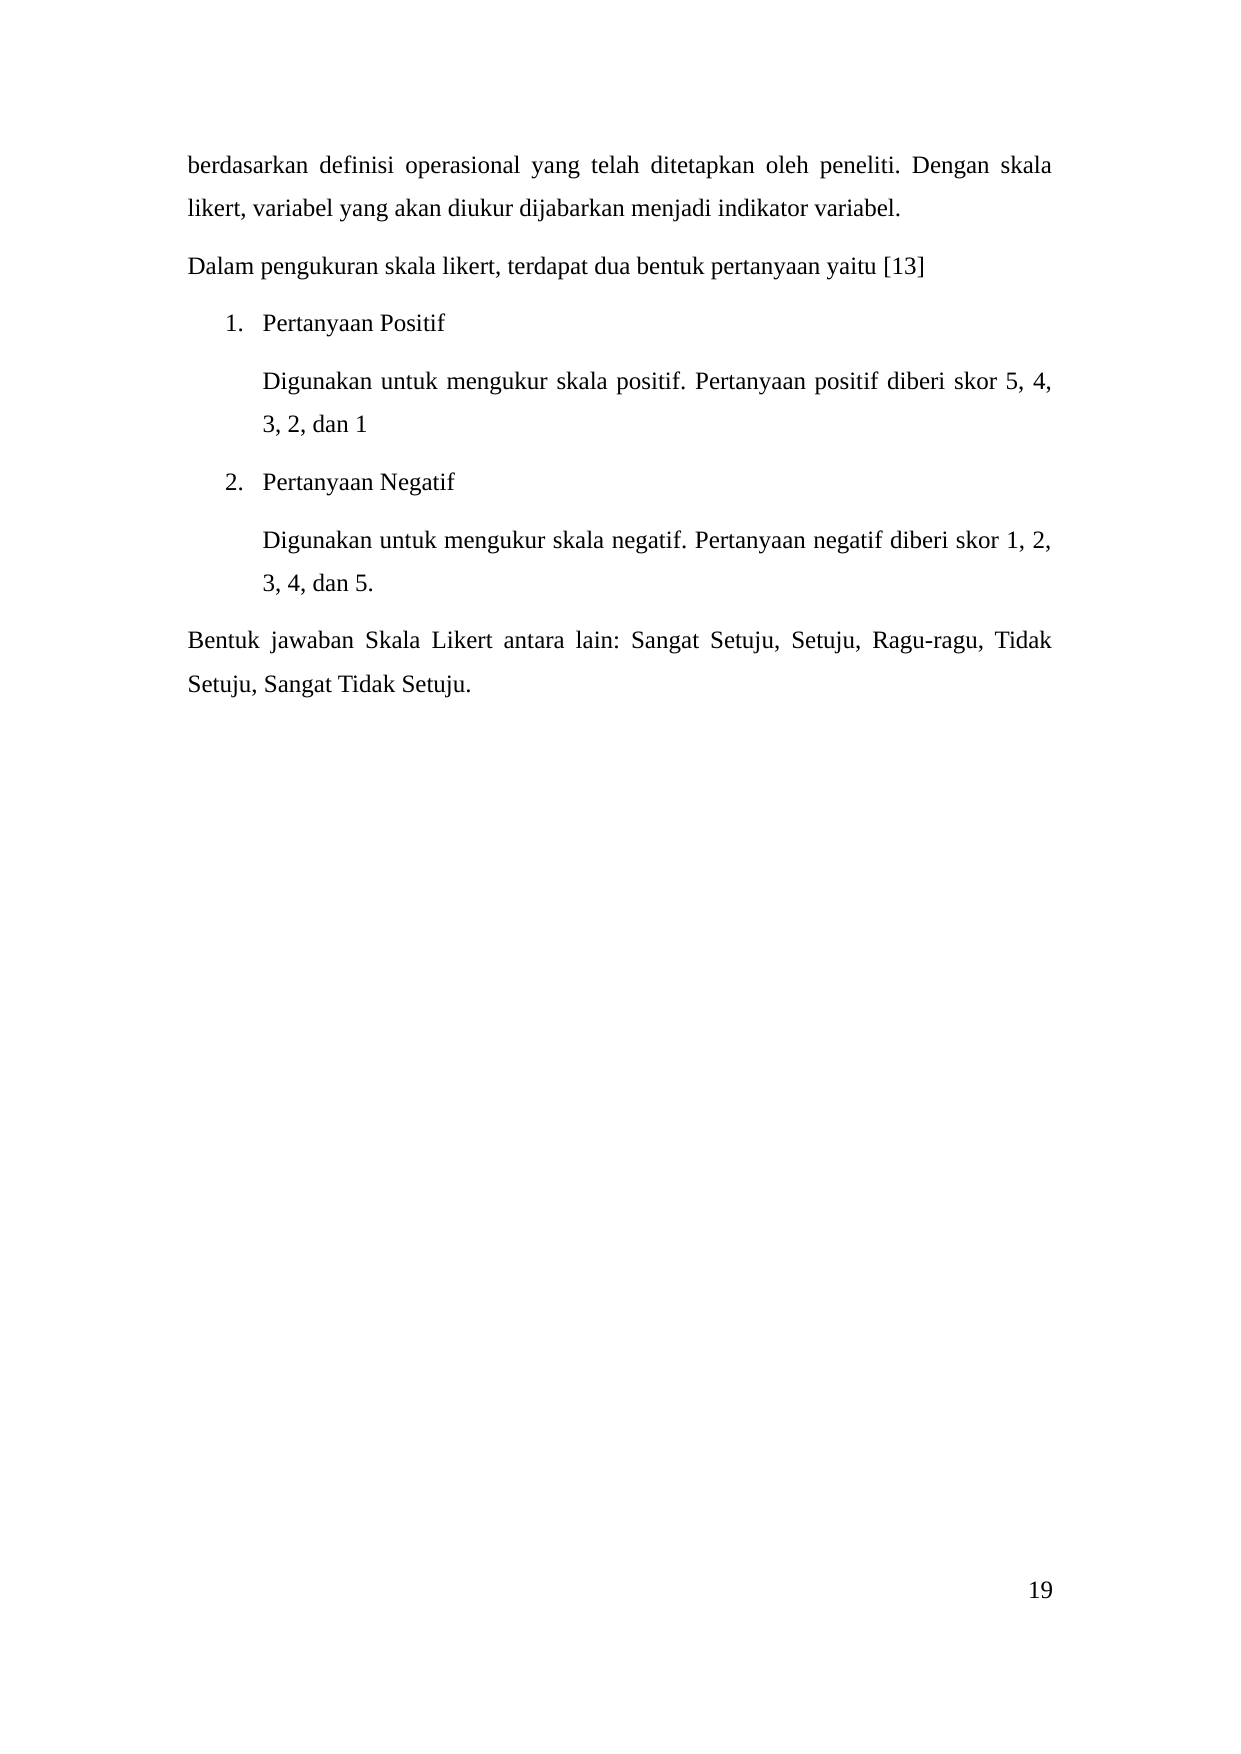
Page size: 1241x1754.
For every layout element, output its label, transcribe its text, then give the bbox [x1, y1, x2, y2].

text berdasarkan definisi operasional yang telah ditetapkan oleh peneliti. Dengan skala likert, variabel yang akan diukur dijabarkan menjadi indikator variabel. [187, 150, 1053, 222]
list Digunakan untuk mengukur skala negatif. Pertanyaan negatif diberi skor 1, 2, 3, 4, dan 5. [225, 525, 1053, 597]
list Digunakan untuk mengukur skala positif. Pertanyaan positif diberi skor 5, 4, 3, 2, dan 1 [225, 366, 1053, 438]
text Dalam pengukuran skala likert, terdapat dua bentuk pertanyaan yaitu [13] [187, 251, 1053, 279]
list Pertanyaan Positif [225, 308, 1053, 337]
text Bentuk jawaban Skala Likert antara lain: Sangat Setuju, Setuju, Ragu-ragu, Tidak Setuju, Sangat Tidak Setuju. [187, 626, 1053, 697]
list Pertanyaan Negatif [225, 467, 1053, 496]
